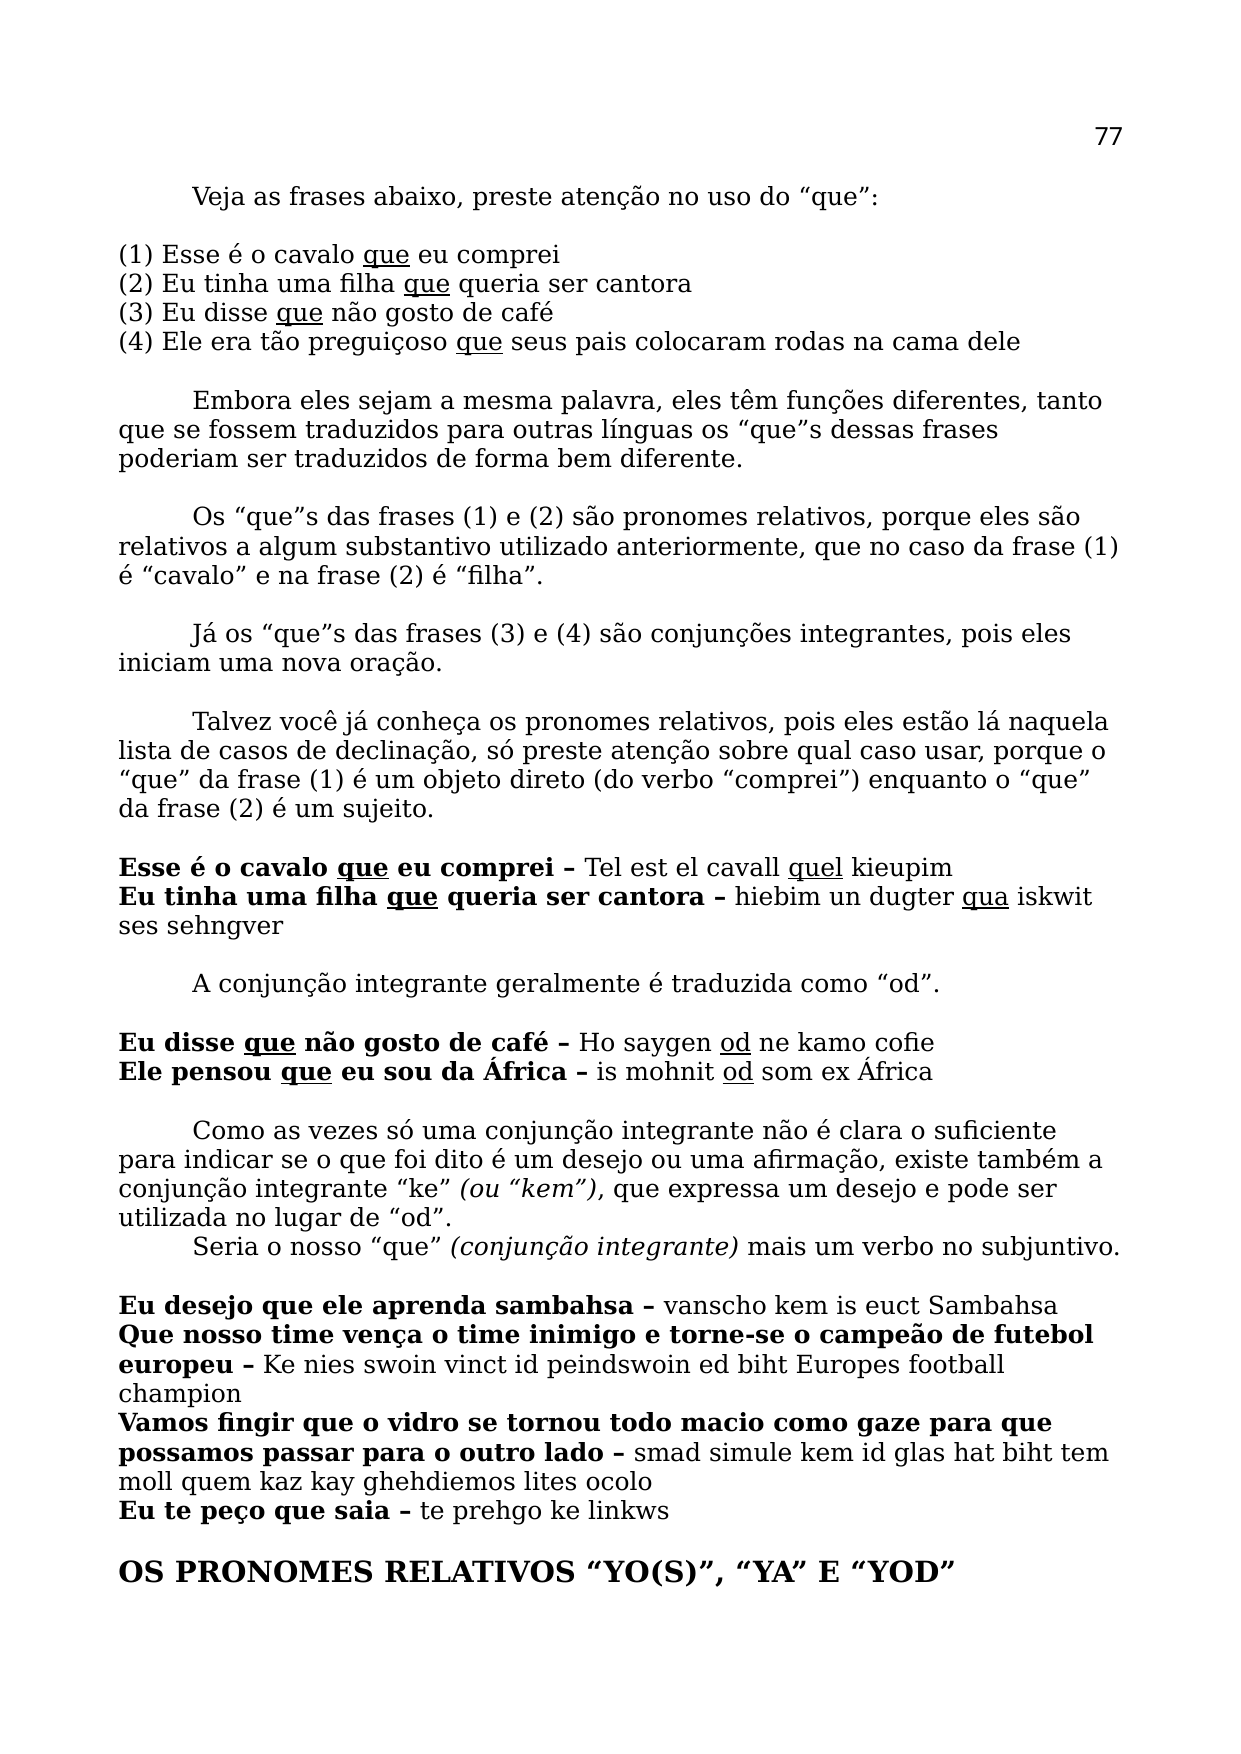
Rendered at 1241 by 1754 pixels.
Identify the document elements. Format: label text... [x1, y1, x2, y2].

text Vamos fingir que o vidro se tornou todo macio como gaze para que possamos passar para o outro lado – smad simule kem id glas hat biht tem moll quem kaz kay ghehdiemos lites ocolo [118, 1408, 1123, 1496]
text (2) Eu tinha uma filha que queria ser cantora [118, 269, 1123, 298]
text (4) Ele era tão preguiçoso que seus pais colocaram rodas na cama dele [118, 327, 1123, 357]
text Eu te peço que saia – te prehgo ke linkws [118, 1496, 1123, 1525]
text Eu disse que não gosto de café – Ho saygen od ne kamo cofie [118, 1028, 1123, 1057]
text Que nosso time vença o time inimigo e torne-se o campeão de futebol europeu – Ke nies swoin vinct id peindswoin ed biht Europes football champion [118, 1320, 1123, 1408]
text Embora eles sejam a mesma palavra, eles têm funções diferentes, tanto que se fossem traduzidos para outras línguas os “que”s dessas frases poderiam ser traduzidos de forma bem diferente. [118, 386, 1123, 473]
text A conjunção integrante geralmente é traduzida como “od”. [118, 969, 1123, 999]
text Como as vezes só uma conjunção integrante não é clara o suficiente para indicar se o que foi dito é um desejo ou uma afirmação, existe também a conjunção integrante “ke” (ou “kem”), que expressa um desejo e pode ser utilizada no lugar de “od”. [118, 1116, 1123, 1232]
text Eu desejo que ele aprenda sambahsa – vanscho kem is euct Sambahsa [118, 1291, 1123, 1320]
text Esse é o cavalo que eu comprei – Tel est el cavall quel kieupim [118, 852, 1123, 882]
text (1) Esse é o cavalo que eu comprei [118, 240, 1123, 269]
text Talvez você já conheça os pronomes relativos, pois eles estão lá naquela lista de casos de declinação, só preste atenção sobre qual caso usar, porque o “que” da frase (1) é um objeto direto (do verbo “comprei”) enquanto o “que” da frase (2) é um sujeito. [118, 707, 1123, 823]
subtitle OS PRONOMES RELATIVOS “YO(S)”, “YA” E “YOD” [118, 1554, 1123, 1589]
text Veja as frases abaixo, preste atenção no uso do “que”: [118, 182, 1123, 211]
text Eu tinha uma filha que queria ser cantora – hiebim un dugter qua iskwit ses sehngver [118, 882, 1123, 940]
text Ele pensou que eu sou da África – is mohnit od som ex África [118, 1057, 1123, 1087]
text Já os “que”s das frases (3) e (4) são conjunções integrantes, pois eles iniciam uma nova oração. [118, 619, 1123, 677]
text Seria o nosso “que” (conjunção integrante) mais um verbo no subjuntivo. [118, 1232, 1123, 1262]
text (3) Eu disse que não gosto de café [118, 298, 1123, 327]
text Os “que”s das frases (1) e (2) são pronomes relativos, porque eles são relativos a algum substantivo utilizado anteriormente, que no caso da frase (1) é “cavalo” e na frase (2) é “filha”. [118, 502, 1123, 590]
